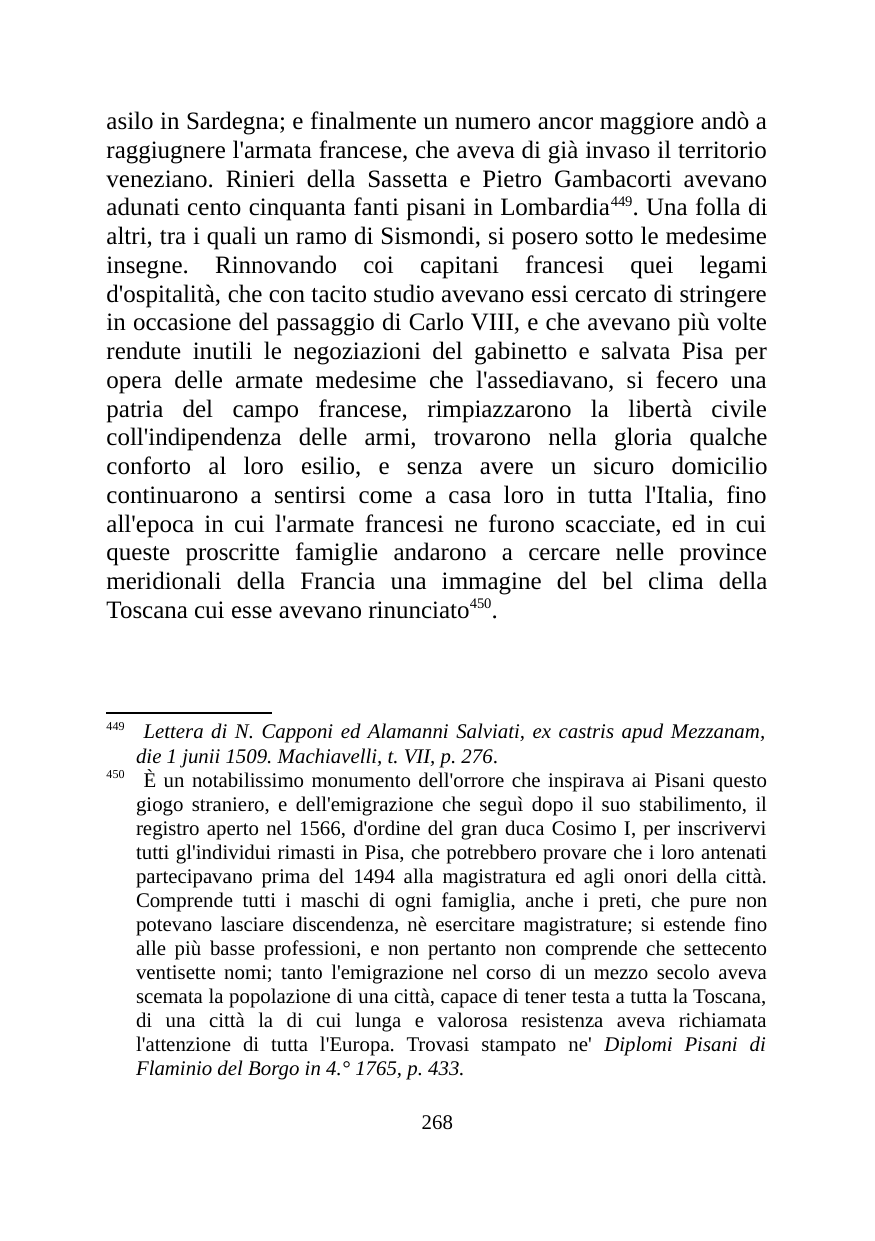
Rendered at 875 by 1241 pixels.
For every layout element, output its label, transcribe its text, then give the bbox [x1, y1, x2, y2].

text È un notabilissimo monumento dell'orrore che inspirava ai Pisani questo giogo straniero, e dell'emigrazione che seguì dopo il suo stabilimento, il registro aperto nel 1566, d'ordine del gran duca Cosimo I, per inscrivervi tutti gl'individui rimasti in Pisa, che potrebbero provare che i loro antenati partecipavano prima del 1494 alla magistratura ed agli onori della città. Comprende tutti i maschi di ogni famiglia, anche i preti, che pure non potevano lasciare discendenza, nè esercitare magistrature; si estende fino alle più basse professioni, e non pertanto non comprende che settecento ventisette nomi; tanto l'emigrazione nel corso di un mezzo secolo aveva scemata la popolazione di una città, capace di tener testa a tutta la Toscana, di una città la di cui lunga e valorosa resistenza aveva richiamata l'attenzione di tutta l'Europa. Trovasi stampato ne' Diplomi Pisani di Flaminio del Borgo in 4.° 1765, p. 433. [106, 768, 768, 1080]
text asilo in Sardegna; e finalmente un numero ancor maggiore andò a raggiugnere l'armata francese, che aveva di già invaso il territorio veneziano. Rinieri della Sassetta e Pietro Gambacorti avevano adunati cento cinquanta fanti pisani in Lombardia. Una folla di altri, tra i quali un ramo di Sismondi, si posero sotto le medesime insegne. Rinnovando coi capitani francesi quei legami d'ospitalità, che con tacito studio avevano essi cercato di stringere in occasione del passaggio di Carlo VIII, e che avevano più volte rendute inutili le negoziazioni del gabinetto e salvata Pisa per opera delle armate medesime che l'assediavano, si fecero una patria del campo francese, rimpiazzarono la libertà civile coll'indipendenza delle armi, trovarono nella gloria qualche conforto al loro esilio, e senza avere un sicuro domicilio continuarono a sentirsi come a casa loro in tutta l'Italia, fino all'epoca in cui l'armate francesi ne furono scacciate, ed in cui queste proscritte famiglie andarono a cercare nelle province meridionali della Francia una immagine del bel clima della Toscana cui esse avevano rinunciato. [106, 106, 768, 624]
text Lettera di N. Capponi ed Alamanni Salviati, ex castris apud Mezzanam, die 1 junii 1509. Machiavelli, t. VII, p. 276. [106, 719, 768, 768]
